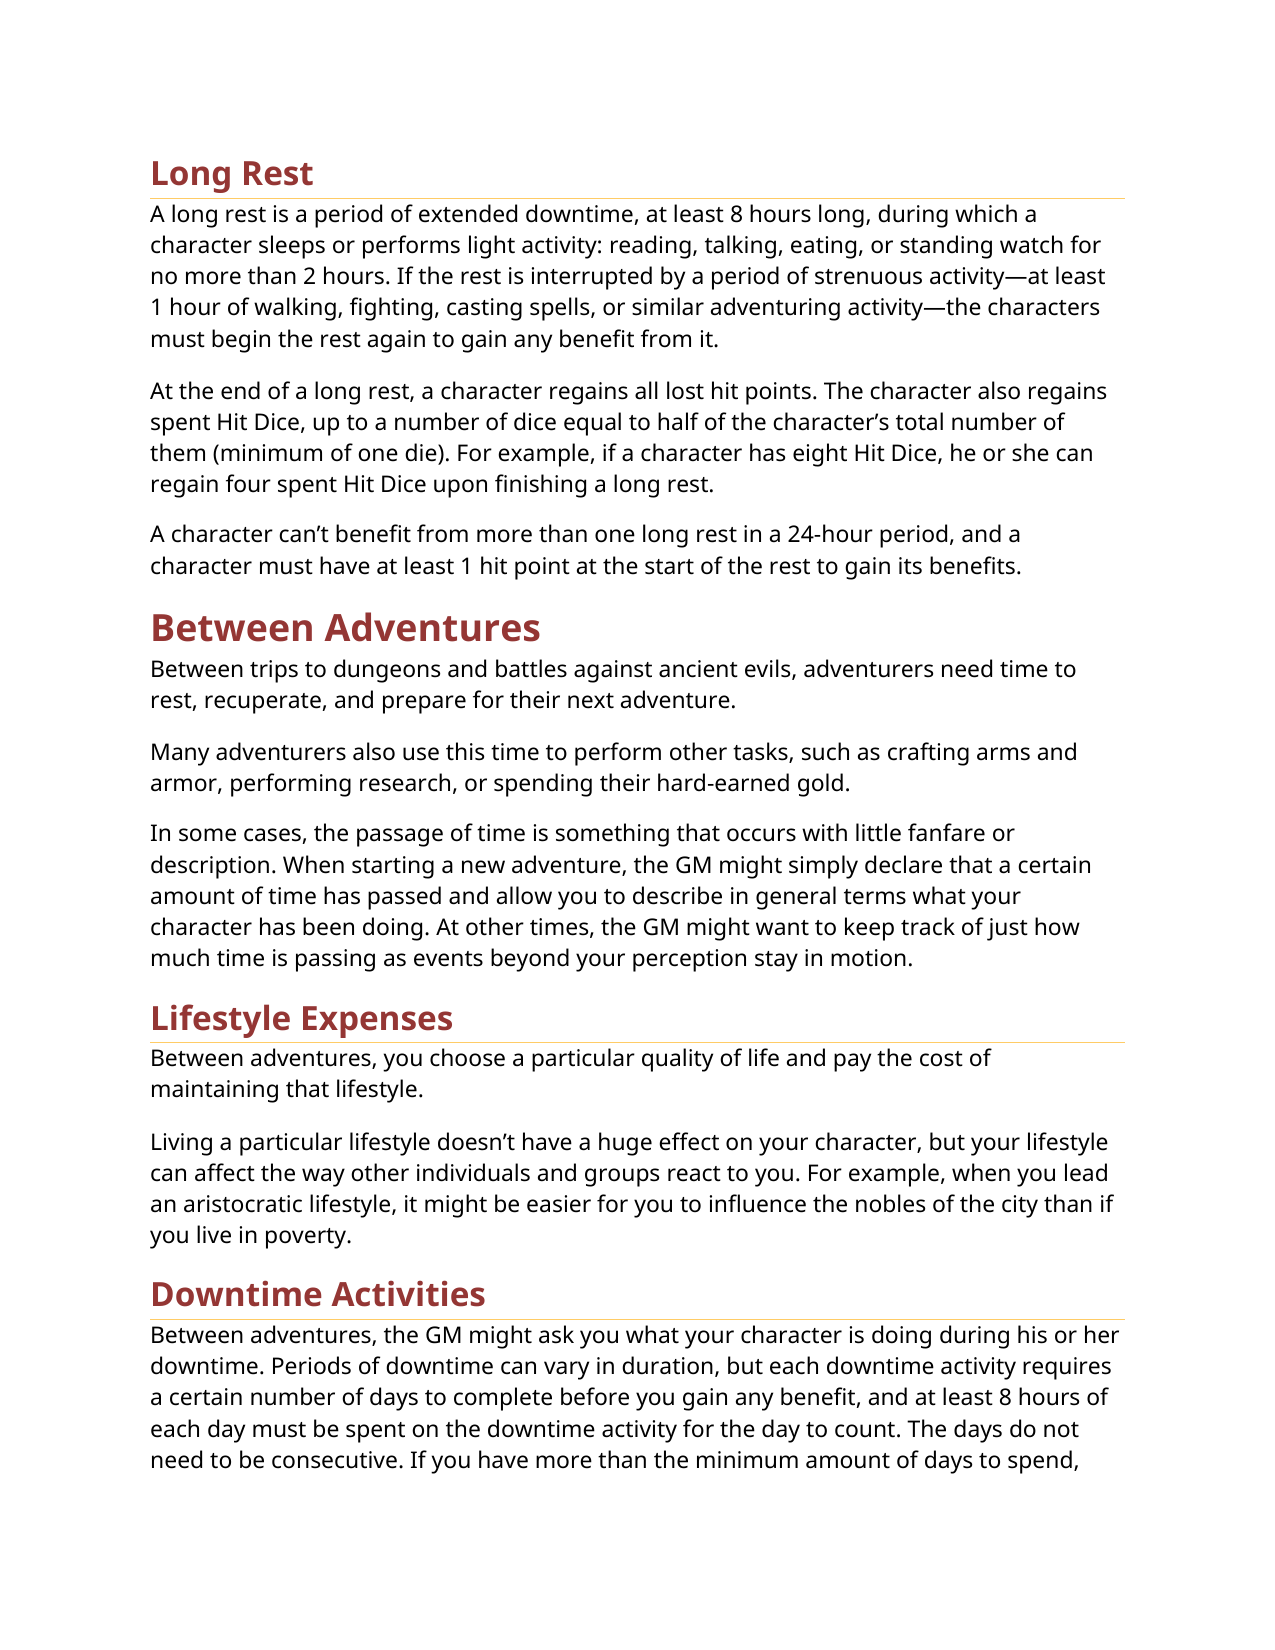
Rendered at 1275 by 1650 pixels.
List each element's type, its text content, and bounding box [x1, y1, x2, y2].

text Between adventures, the GM might ask you what your character is doing during his or her downtime. Periods of downtime can vary in duration, but each downtime activity requires a certain number of days to complete before you gain any benefit, and at least 8 hours of each day must be spent on the downtime activity for the day to count. The days do not need to be consecutive. If you have more than the minimum amount of days to spend, [150, 1320, 1125, 1475]
text Between trips to dungeons and battles against ancient evils, adventurers need time to rest, recuperate, and prepare for their next adventure. [150, 653, 1125, 715]
text At the end of a long rest, a character regains all lost hit points. The character also regains spent Hit Dice, up to a number of dice equal to half of the character’s total number of them (minimum of one die). For example, if a character has eight Hit Dice, he or she can regain four spent Hit Dice upon finishing a long rest. [150, 375, 1125, 500]
subtitle Between Adventures [150, 602, 1125, 653]
text A long rest is a period of extended downtime, at least 8 hours long, during which a character sleeps or performs light activity: reading, talking, eating, or standing watch for no more than 2 hours. If the rest is interrupted by a period of strenuous activity—at least 1 hour of walking, fighting, casting spells, or similar adventuring activity—the characters must begin the rest again to gain any benefit from it. [150, 199, 1125, 354]
text A character can’t benefit from more than one long rest in a 24-hour period, and a character must have at least 1 hit point at the start of the rest to gain its benefits. [150, 518, 1125, 581]
subtitle Lifestyle Expenses [150, 994, 1125, 1042]
text Between adventures, you choose a particular quality of life and pay the cost of maintaining that lifestyle. [150, 1043, 1125, 1104]
text Living a particular lifestyle doesn’t have a huge effect on your character, but your lifestyle can affect the way other individuals and groups react to you. For example, when you lead an aristocratic lifestyle, it might be easier for you to influence the nobles of the city than if you live in poverty. [150, 1125, 1125, 1250]
text Many adventurers also use this time to perform other tasks, such as crafting arms and armor, performing research, or spending their hard-earned gold. [150, 736, 1125, 799]
subtitle Long Rest [150, 150, 1125, 198]
text In some cases, the passage of time is something that occurs with little fanfare or description. When starting a new adventure, the GM might simply declare that a certain amount of time has passed and allow you to describe in general terms what your character has been doing. At other times, the GM might want to keep track of just how much time is passing as events beyond your perception stay in motion. [150, 817, 1125, 974]
subtitle Downtime Activities [150, 1271, 1125, 1319]
